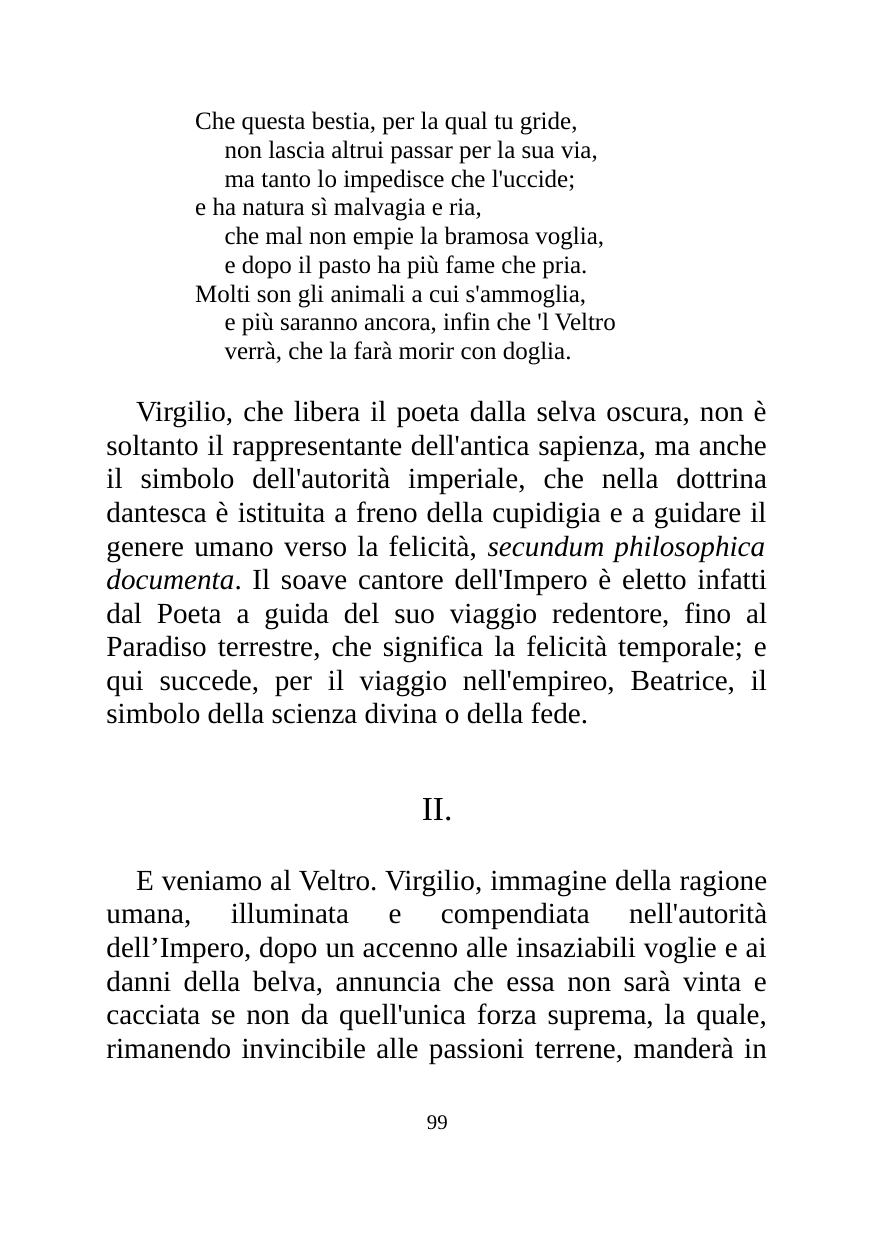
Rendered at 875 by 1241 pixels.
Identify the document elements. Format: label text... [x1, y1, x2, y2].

text Virgilio, che libera il poeta dalla selva oscura, non è soltanto il rappresentante dell'antica sapienza, ma anche il simbolo dell'autorità imperiale, che nella dottrina dantesca è istituita a freno della cupidigia e a guidare il genere umano verso la felicità, secundum philosophica documenta. Il soave cantore dell'Impero è eletto infatti dal Poeta a guida del suo viaggio redentore, fino al Paradiso terrestre, che significa la felicità temporale; e qui succede, per il viaggio nell'empireo, Beatrice, il simbolo della scienza divina o della fede. [106, 394, 768, 730]
text e ha natura sì malvagia e ria, che mal non empie la bramosa voglia, e dopo il pasto ha più fame che pria. [195, 192, 768, 279]
text E veniamo al Veltro. Virgilio, immagine della ragione umana, illuminata e compendiata nell'autorità dell’Impero, dopo un accenno alle insaziabili voglie e ai danni della belva, annuncia che essa non sarà vinta e cacciata se non da quell'unica forza suprema, la quale, rimanendo invincibile alle passioni terrene, manderà in [106, 863, 768, 1064]
text Molti son gli animali a cui s'ammoglia, e più saranno ancora, infin che 'l Veltro verrà, che la farà morir con doglia. [195, 279, 768, 365]
text Che questa bestia, per la qual tu gride, non lascia altrui passar per la sua via, ma tanto lo impedisce che l'uccide; [195, 106, 768, 192]
subtitle II. [106, 789, 768, 828]
